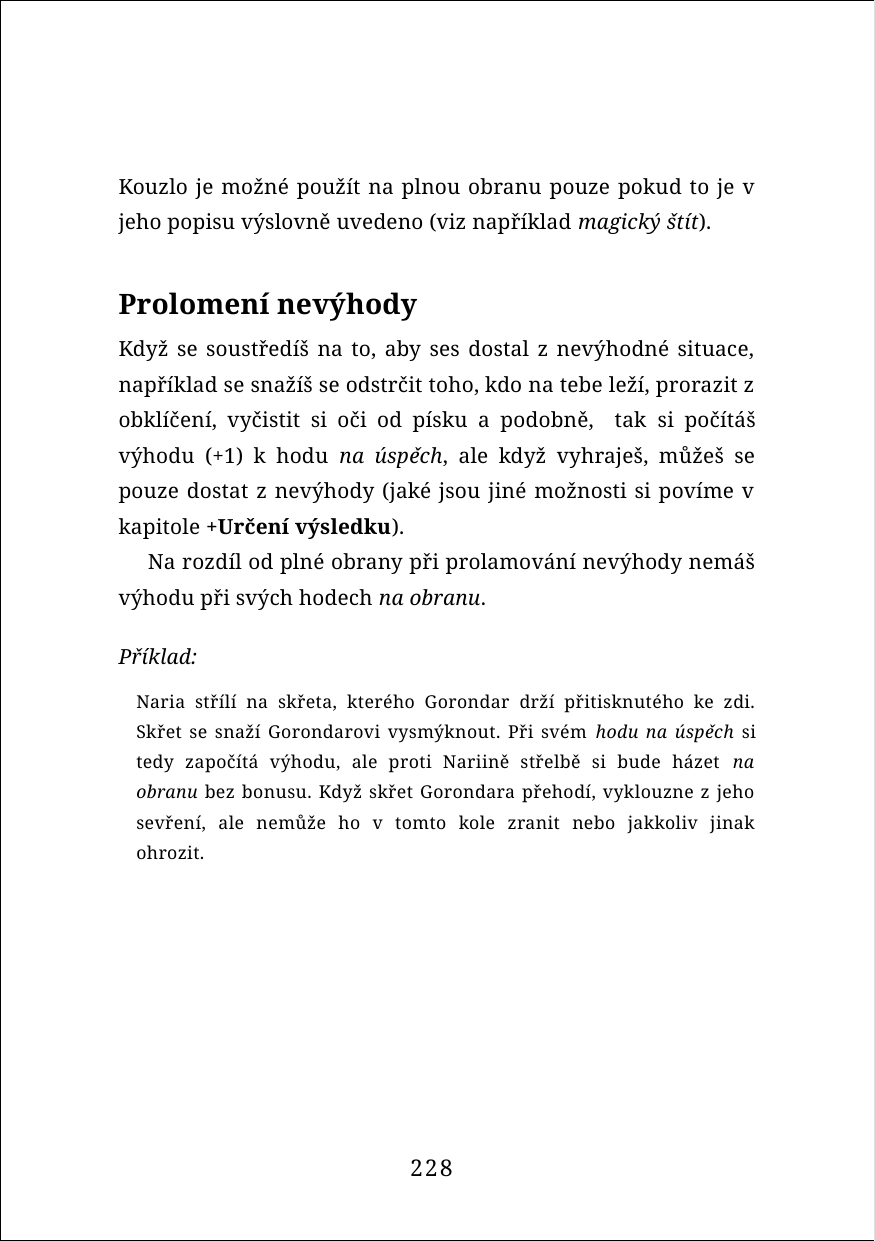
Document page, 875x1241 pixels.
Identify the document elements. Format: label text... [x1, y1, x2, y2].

text Příklad: [118, 642, 756, 671]
subtitle Prolomení nevýhody [118, 284, 756, 322]
text Naria střílí na skřeta, kterého Gorondar drží přitisknutého ke zdi. Skřet se snaží Gorondarovi vysmýknout. Při svém hodu na úspěch si tedy započítá výhodu, ale proti Nariině střelbě si bude házet na obranu bez bonusu. Když skřet Gorondara přehodí, vyklouzne z jeho sevření, ale nemůže ho v tomto kole zranit nebo jakkoliv jinak ohrozit. [136, 689, 756, 864]
text Kouzlo je možné použít na plnou obranu pouze pokud to je v jeho popisu výslovně uvedeno (viz například magický štít). [118, 172, 756, 236]
text Když se soustředíš na to, aby ses dostal z nevýhodné situace, například se snažíš se odstrčit toho, kdo na tebe leží, prorazit z obklíčení, vyčistit si oči od písku a podobně, tak si počítáš výhodu (+1) k hodu na úspěch, ale když vyhraješ, můžeš se pouze dostat z nevýhody (jaké jsou jiné možnosti si povíme v kapitole +Určení výsledku). Na rozdíl od plné obrany při prolamování nevýhody nemáš výhodu při svých hodech na obranu. [118, 334, 756, 611]
